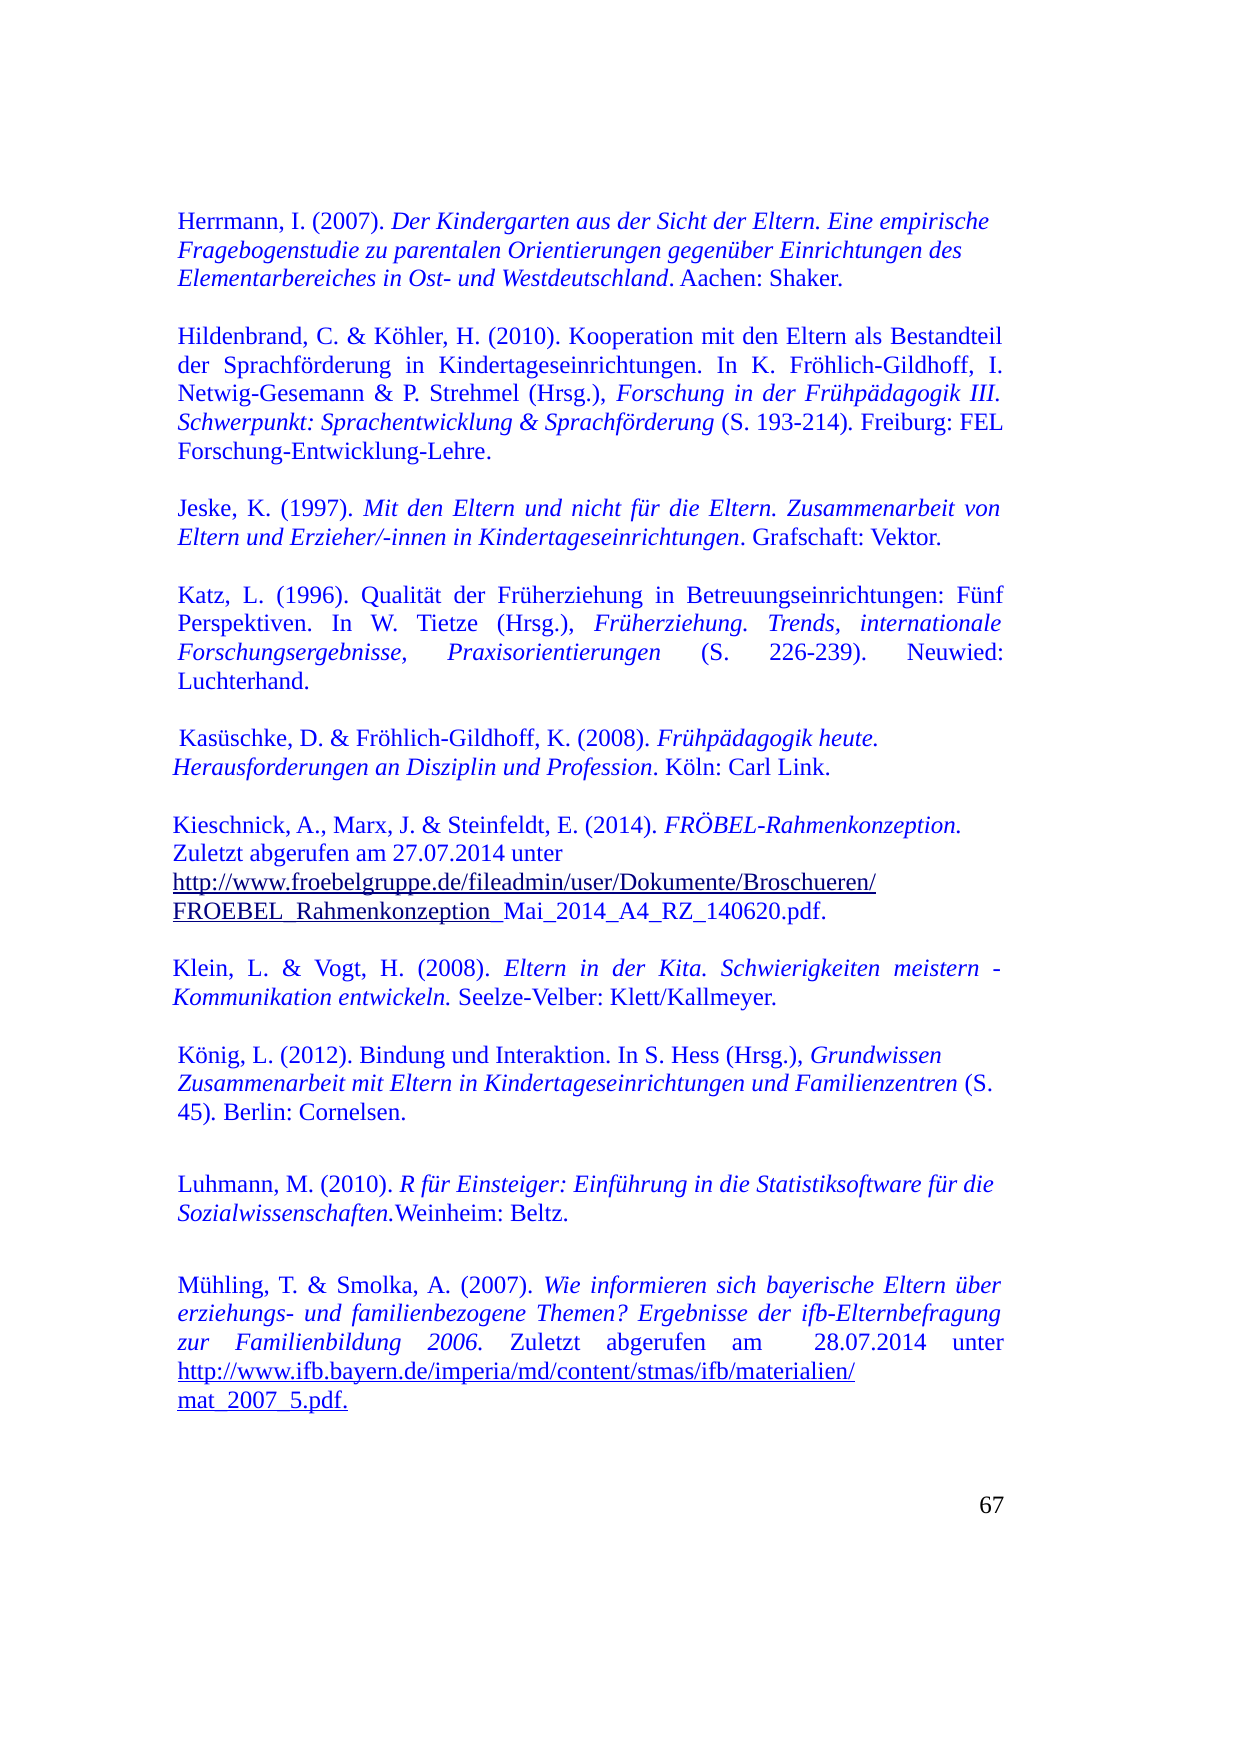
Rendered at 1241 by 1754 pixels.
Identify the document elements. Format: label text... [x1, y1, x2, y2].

text FROEBEL_Rahmenkonzeption_Mai_2014_A4_RZ_140620.pdf. [172, 896, 1004, 925]
text Hildenbrand, C. & Köhler, H. (2010). Kooperation mit den Eltern als Bestandteil der Sprachförderung in Kindertageseinrichtungen. In K. Fröhlich-Gildhoff, I. Netwig-Gesemann & P. Strehmel (Hrsg.), Forschung in der Frühpädagogik III. Schwerpunkt: Sprachentwicklung & Sprachförderung (S. 193-214). Freiburg: FEL Forschung-Entwicklung-Lehre. [177, 321, 1004, 465]
text Jeske, K. (1997). Mit den Eltern und nicht für die Eltern. Zusammenarbeit von Eltern und Erzieher/-innen in Kindertageseinrichtungen. Grafschaft: Vektor. [177, 493, 1004, 551]
text Klein, L. & Vogt, H. (2008). Eltern in der Kita. Schwierigkeiten meistern - Kommunikation entwickeln. Seelze-Velber: Klett/Kallmeyer. [172, 953, 1004, 1011]
text Kasüschke, D. & Fröhlich-Gildhoff, K. (2008). Frühpädagogik heute. Herausforderungen an Disziplin und Profession. Köln: Carl Link. [172, 723, 1004, 781]
text Mühling, T. & Smolka, A. (2007). Wie informieren sich bayerische Eltern über erziehungs- und familienbezogene Themen? Ergebnisse der ifb-Elternbefragung zur Familienbildung 2006. Zuletzt abgerufen am 28.07.2014 unter http://www.ifb.bayern.de/imperia/md/content/stmas/ifb/materialien/mat_2007_5.pdf. [177, 1270, 1004, 1413]
text Herrmann, I. (2007). Der Kindergarten aus der Sicht der Eltern. Eine empirische Fragebogenstudie zu parentalen Orientierungen gegenüber Einrichtungen des Elementarbereiches in Ost- und Westdeutschland. Aachen: Shaker. [177, 206, 1004, 292]
text Luhmann, M. (2010). R für Einsteiger: Einführung in die Statistiksoftware für die Sozialwissenschaften.Weinheim: Beltz. [177, 1169, 1004, 1227]
text Kieschnick, A., Marx, J. & Steinfeldt, E. (2014). FRÖBEL-Rahmenkonzeption. Zuletzt abgerufen am 27.07.2014 unter http://www.froebelgruppe.de/fileadmin/user/Dokumente/Broschueren/ [172, 810, 1004, 896]
text König, L. (2012). Bindung und Interaktion. In S. Hess (Hrsg.), Grundwissen Zusammenarbeit mit Eltern in Kindertageseinrichtungen und Familienzentren (S. 45). Berlin: Cornelsen. [177, 1040, 1004, 1126]
text Katz, L. (1996). Qualität der Früherziehung in Betreuungseinrichtungen: Fünf Perspektiven. In W. Tietze (Hrsg.), Früherziehung. Trends, internationale Forschungsergebnisse, Praxisorientierungen (S. 226-239). Neuwied: Luchterhand. [177, 580, 1004, 695]
